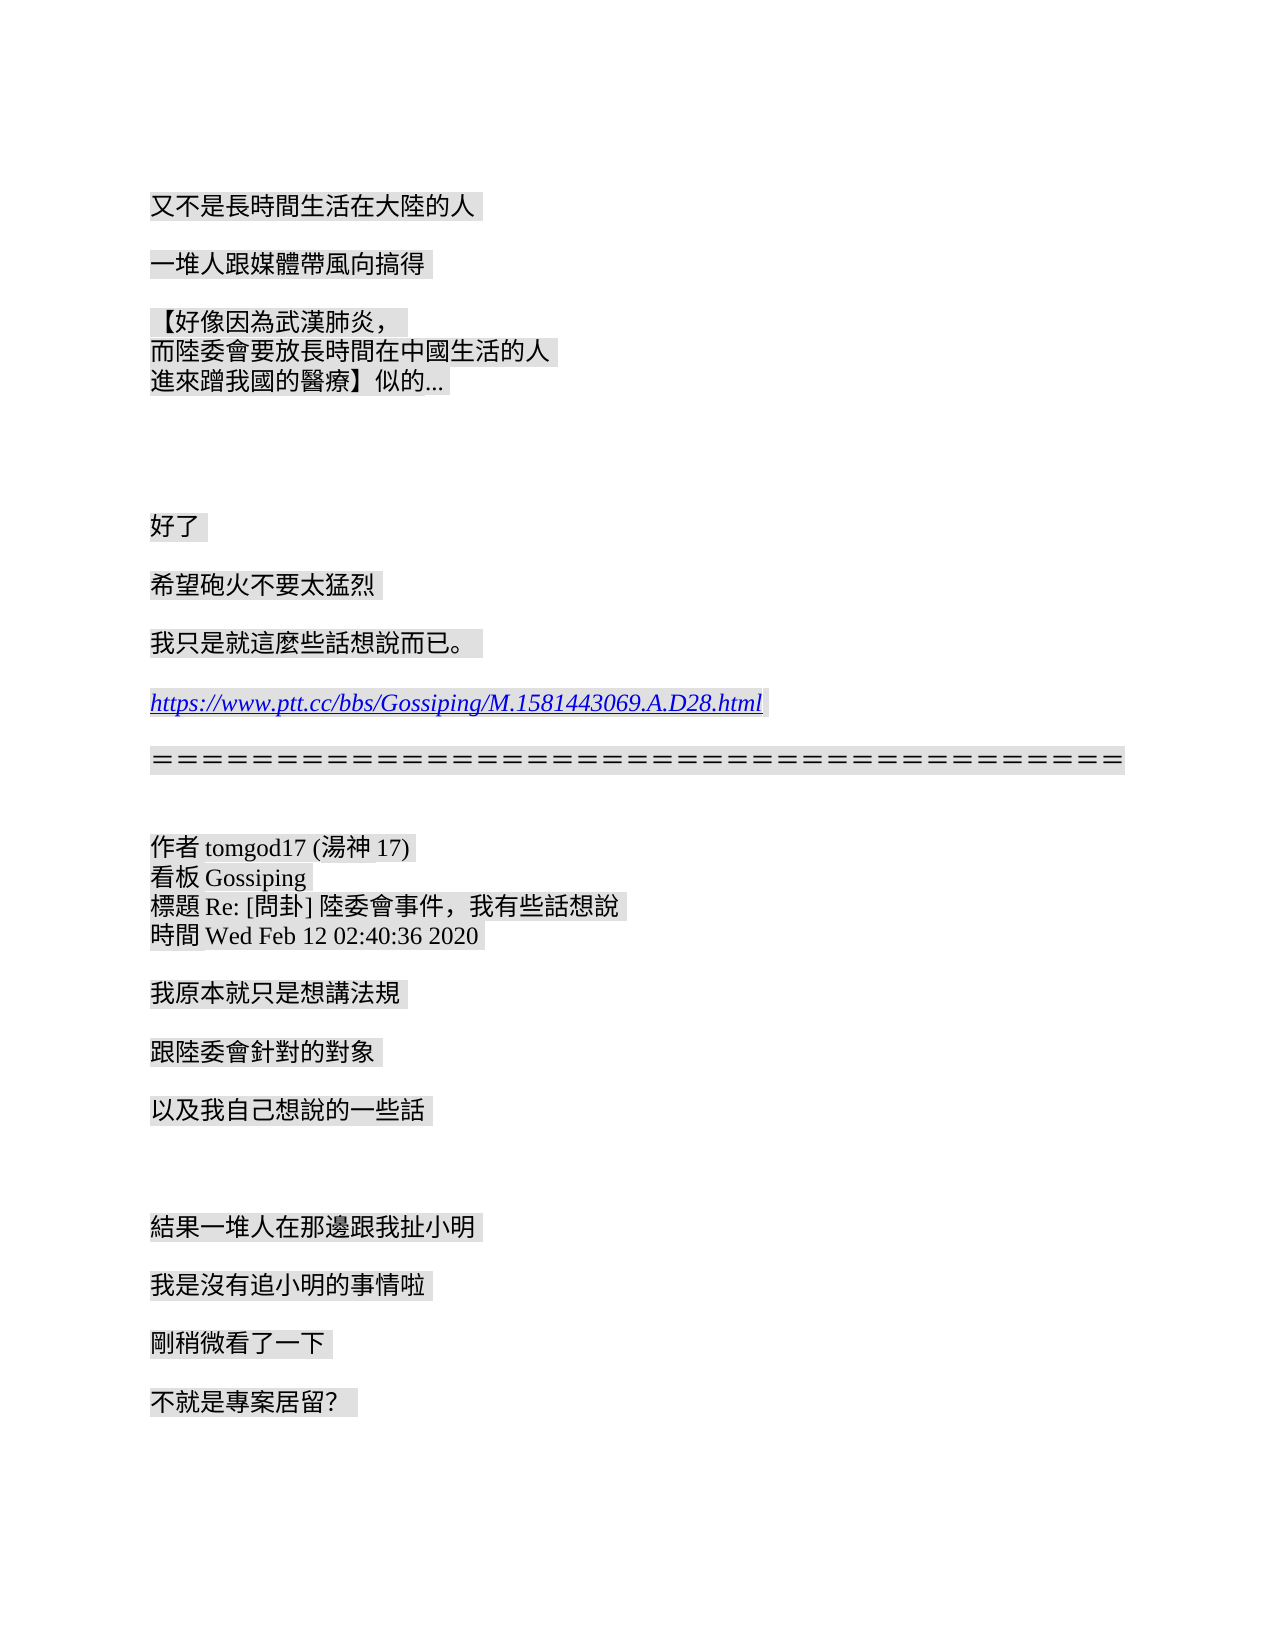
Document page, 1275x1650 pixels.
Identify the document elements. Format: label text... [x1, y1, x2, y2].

text 又不是長時間生活在大陸的人 一堆人跟媒體帶風向搞得 【好像因為武漢肺炎， 而陸委會要放長時間在中國生活的人 進來蹭我國的醫療】似的... 好了 希望砲火不要太猛烈 我只是就這麼些話想說而已。 https://www.ptt.cc/bbs/Gossiping/M.1581443069.A.D28.html ＝＝＝＝＝＝＝＝＝＝＝＝＝＝＝＝＝＝＝＝＝＝＝＝＝＝＝＝＝＝＝＝＝＝＝＝＝＝＝ 作者tomgod17 (湯神17) 看板Gossiping 標題Re: [問卦] 陸委會事件，我有些話想說 時間Wed Feb 12 02:40:36 2020 我原本就只是想講法規 跟陸委會針對的對象 以及我自己想說的一些話 結果一堆人在那邊跟我扯小明 我是沒有追小明的事情啦 剛稍微看了一下 不就是專案居留？ [150, 75, 1125, 1563]
